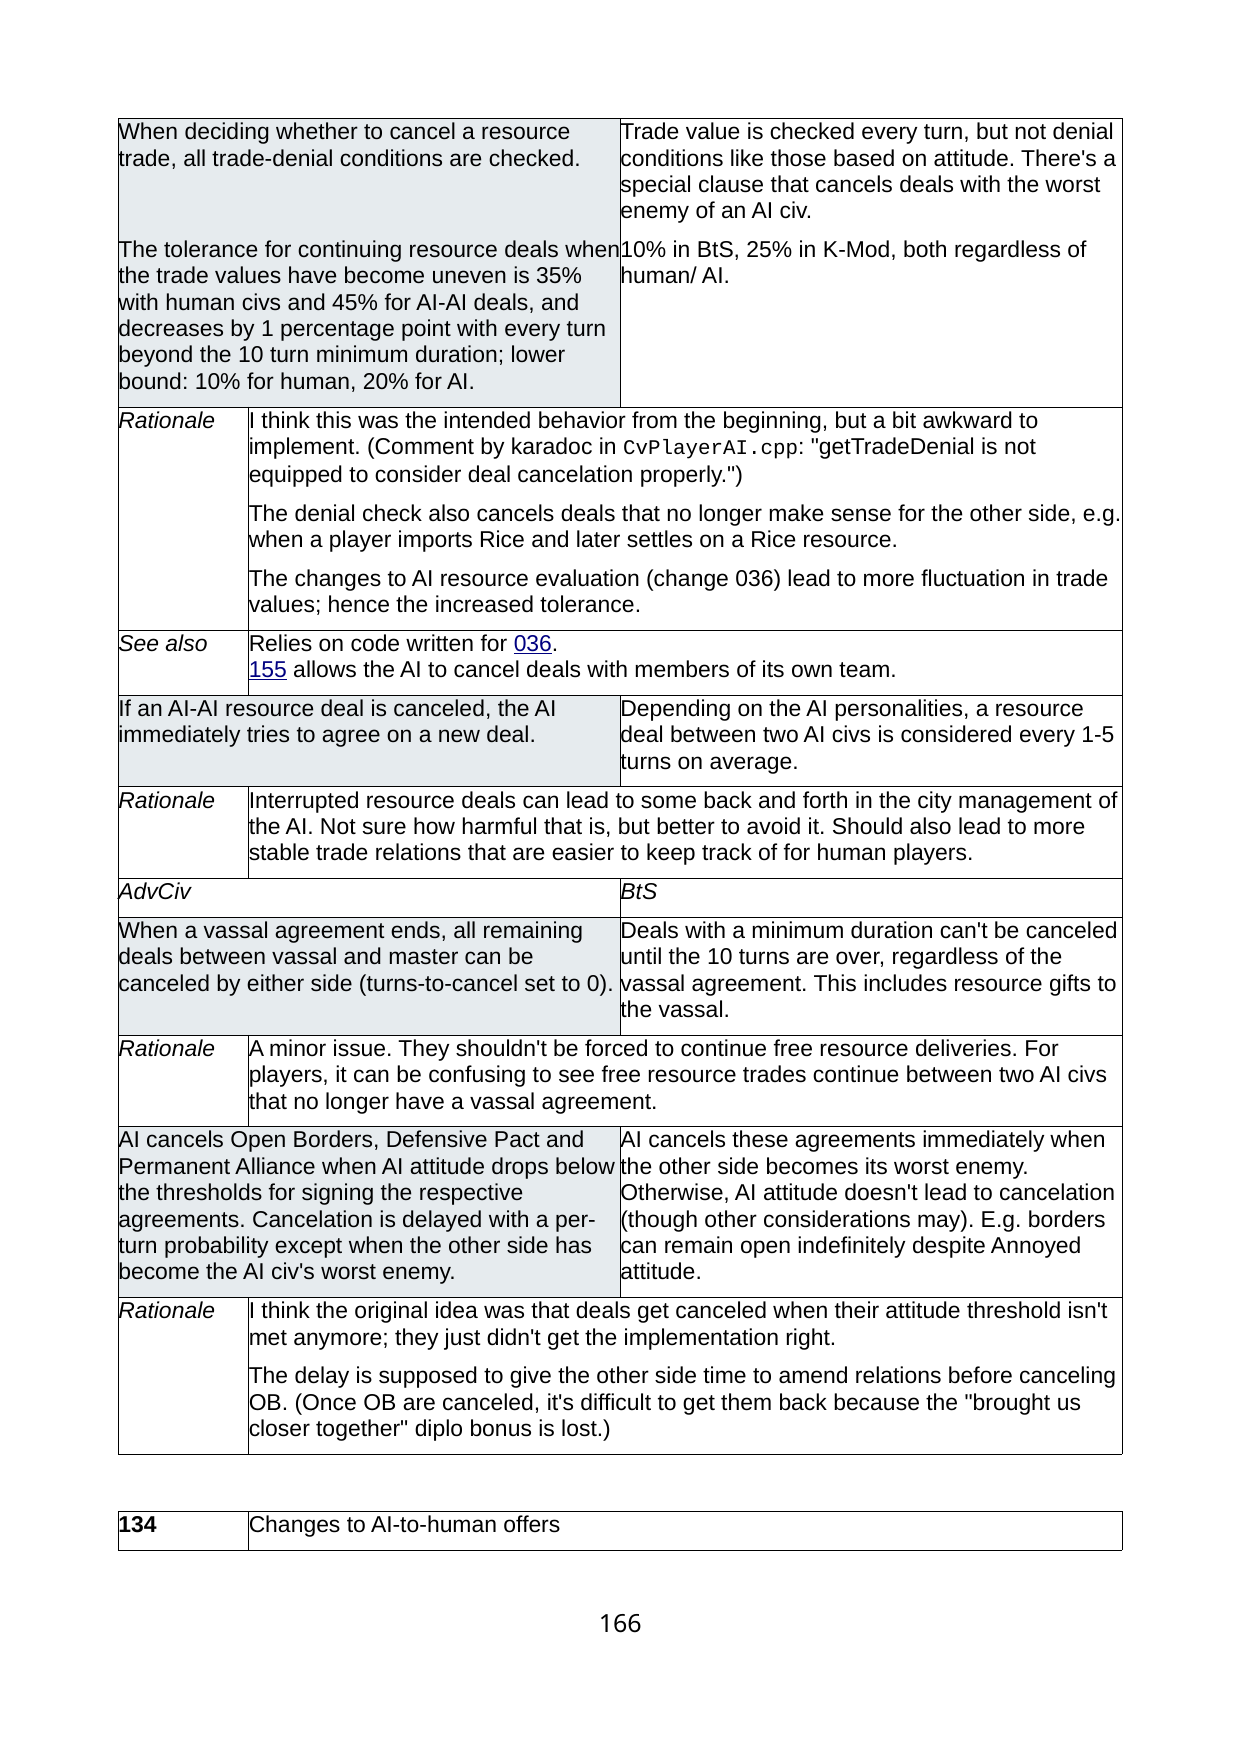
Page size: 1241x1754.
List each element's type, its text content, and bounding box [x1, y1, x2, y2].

table_cell Rationale [119, 408, 248, 630]
table_cell I think the original idea was that deals get canceled when their attitude threshold isn't met anymore; they just didn't get the implementation right. The delay is supposed to give the other side time to amend relations before canceling OB. (Once OB are canceled, it's difficult to get them back because the "brought us closer together" diplo bonus is lost.) [249, 1298, 1122, 1454]
table_cell When deciding whether to cancel a resource trade, all trade-denial conditions are checked. The tolerance for continuing resource deals when the trade values have become uneven is 35% with human civs and 45% for AI-AI deals, and decreases by 1 percentage point with every turn beyond the 10 turn minimum duration; lower bound: 10% for human, 20% for AI. [119, 119, 620, 407]
table_cell AI cancels these agreements immediately when the other side becomes its worst enemy. Otherwise, AI attitude doesn't lead to cancelation (though other considerations may). E.g. borders can remain open indefinitely despite Annoyed attitude. [621, 1127, 1122, 1297]
table_cell Rationale [119, 1298, 248, 1454]
table_cell Depending on the AI personalities, a resource deal between two AI civs is considered every 1-5 turns on average. [621, 696, 1122, 786]
table_cell Rationale [119, 1036, 248, 1126]
table_cell AI cancels Open Borders, Defensive Pact and Permanent Alliance when AI attitude drops below the thresholds for signing the respective agreements. Cancelation is delayed with a per-turn probability except when the other side has become the AI civ's worst enemy. [119, 1127, 620, 1297]
table_cell If an AI-AI resource deal is canceled, the AI immediately tries to agree on a new deal. [119, 696, 620, 786]
table_cell Deals with a minimum duration can't be canceled until the 10 turns are over, regardless of the vassal agreement. This includes resource gifts to the vassal. [621, 918, 1122, 1035]
table_cell Rationale [119, 787, 248, 878]
table_cell I think this was the intended behavior from the beginning, but a bit awkward to implement. (Comment by karadoc in CvPlayerAI.cpp: "getTradeDenial is not equipped to consider deal cancelation properly.") The denial check also cancels deals that no longer make sense for the other side, e.g. when a player imports Rice and later settles on a Rice resource. The changes to AI resource evaluation (change 036) lead to more fluctuation in trade values; hence the increased tolerance. [249, 408, 1122, 630]
table_cell See also [119, 631, 248, 695]
table_cell When a vassal agreement ends, all remaining deals between vassal and master can be canceled by either side (turns-to-cancel set to 0). [119, 918, 620, 1035]
table_cell AdvCiv [119, 879, 620, 917]
table_cell Interrupted resource deals can lead to some back and forth in the city management of the AI. Not sure how harmful that is, but better to avoid it. Should also lead to more stable trade relations that are easier to keep track of for human players. [249, 787, 1122, 878]
table_cell A minor issue. They shouldn't be forced to continue free resource deliveries. For players, it can be confusing to see free resource trades continue between two AI civs that no longer have a vassal agreement. [249, 1036, 1122, 1126]
table_header Changes to AI-to-human offers [249, 1512, 1122, 1550]
table_cell BtS [621, 879, 1122, 917]
table_header 134 [119, 1512, 248, 1550]
table_cell Relies on code written for 036. 155 allows the AI to cancel deals with members of its own team. [249, 631, 1122, 695]
table_cell Trade value is checked every turn, but not denial conditions like those based on attitude. There's a special clause that cancels deals with the worst enemy of an AI civ. 10% in BtS, 25% in K‑Mod, both regardless of human/ AI. [621, 119, 1122, 407]
